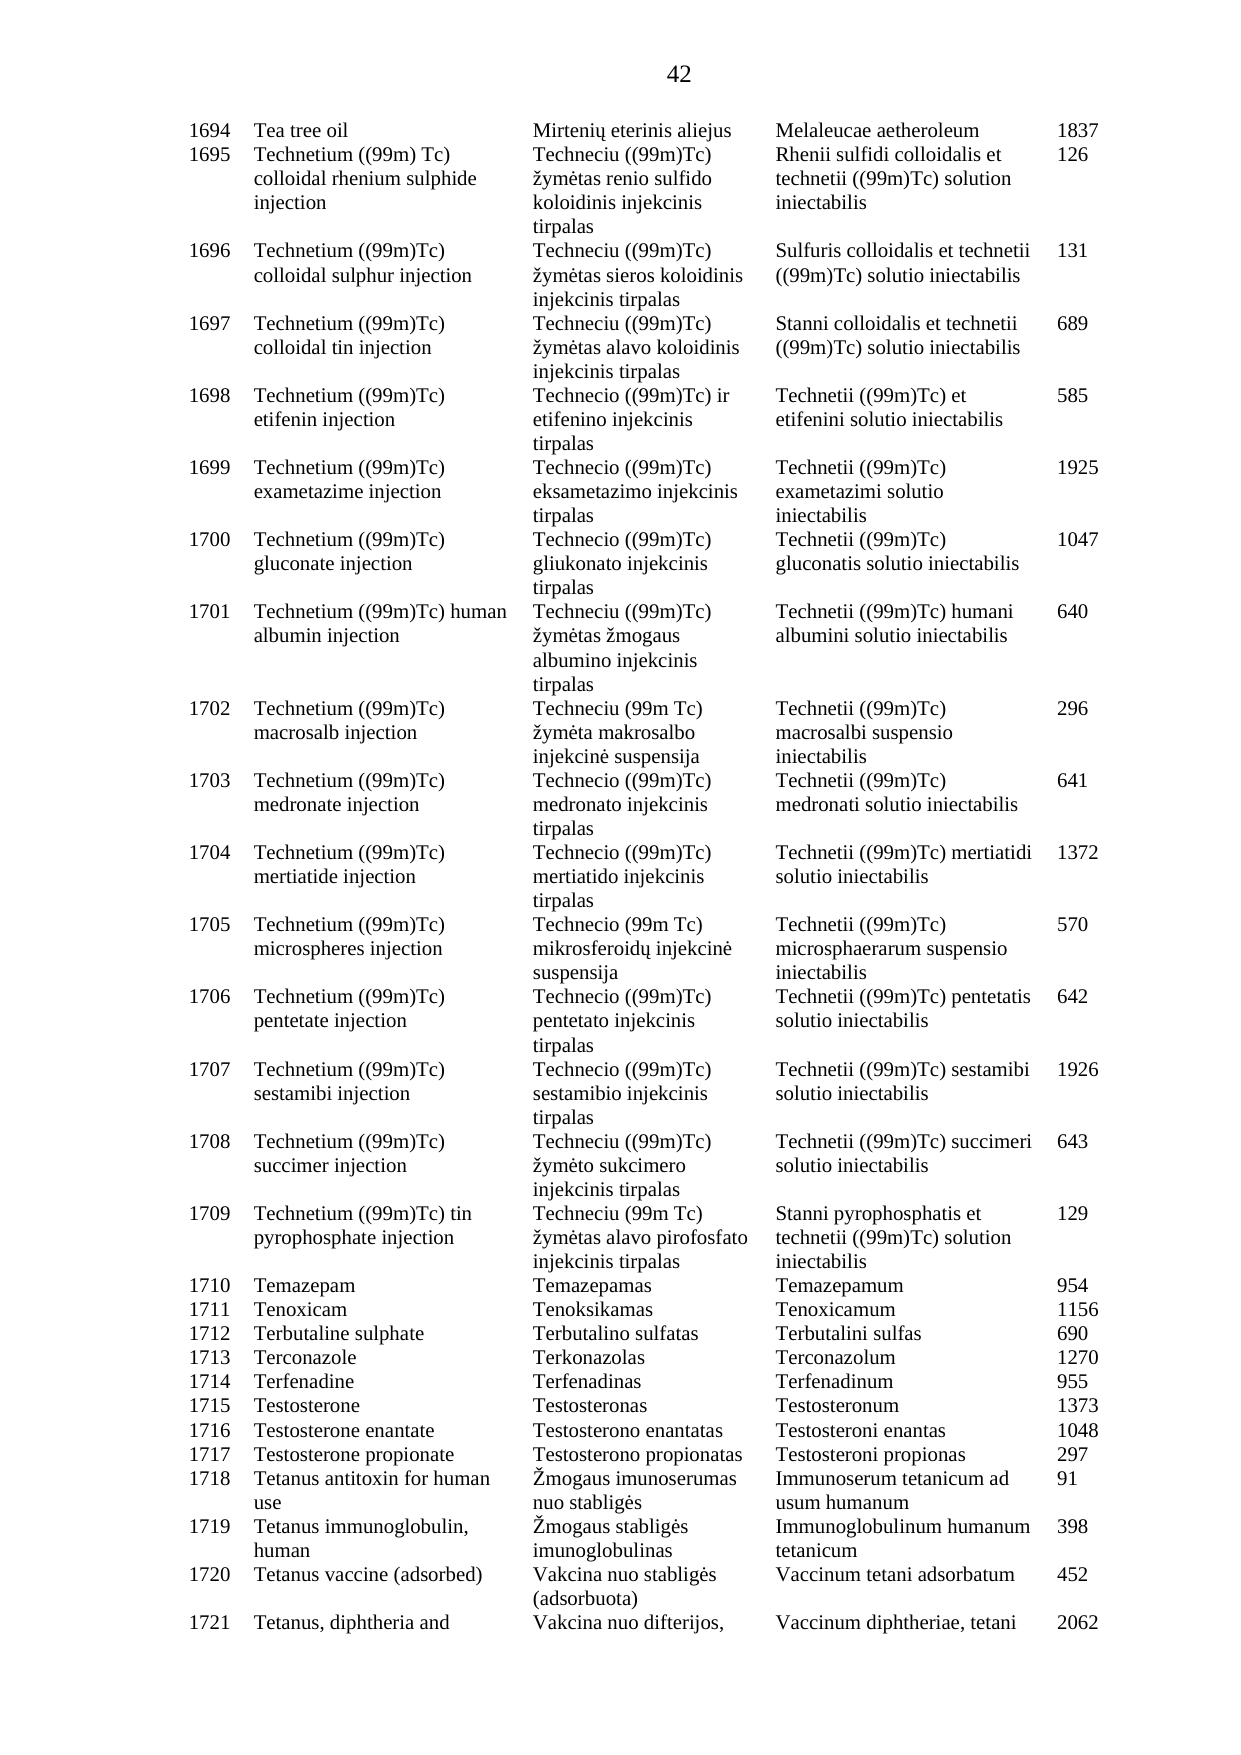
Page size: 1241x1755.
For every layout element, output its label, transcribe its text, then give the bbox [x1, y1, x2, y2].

table_cell 1270 [1046, 1345, 1181, 1369]
table_cell Stanni pyrophosphatis et technetii ((99m)Tc) solution iniectabilis [764, 1201, 1046, 1273]
table_cell Technetium ((99m)Tc) microspheres injection [242, 912, 521, 984]
table_cell Terfenadine [242, 1369, 521, 1393]
table_cell Stanni colloidalis et technetii ((99m)Tc) solutio iniectabilis [764, 311, 1046, 383]
table_cell Technetium ((99m)Tc) macrosalb injection [242, 696, 521, 768]
table_cell Technetium ((99m)Tc) etifenin injection [242, 383, 521, 455]
table_cell Temazepam [242, 1273, 521, 1297]
table_cell Testosteronas [521, 1394, 764, 1417]
table_cell 955 [1046, 1369, 1181, 1393]
table_cell 1715 [177, 1394, 242, 1417]
table_cell Technetium ((99m)Tc) colloidal sulphur injection [242, 239, 521, 311]
table_cell 452 [1046, 1562, 1181, 1610]
table_cell 1718 [177, 1466, 242, 1514]
table_cell 640 [1046, 599, 1181, 696]
table_cell 1713 [177, 1345, 242, 1369]
table_cell 1694 [177, 118, 242, 142]
table_cell Technetium ((99m)Tc) sestamibi injection [242, 1057, 521, 1129]
table_cell 1048 [1046, 1418, 1181, 1442]
table_cell 689 [1046, 311, 1181, 383]
table_cell 641 [1046, 768, 1181, 840]
table_cell Technetium ((99m)Tc) succimer injection [242, 1129, 521, 1201]
table_cell Immunoglobulinum humanum tetanicum [764, 1514, 1046, 1562]
table_cell Testosterono enantatas [521, 1418, 764, 1442]
table_cell Techneciu ((99m)Tc) žymėtas žmogaus albumino injekcinis tirpalas [521, 599, 764, 696]
table_cell Technecio ((99m)Tc) mertiatido injekcinis tirpalas [521, 840, 764, 912]
table_cell 1047 [1046, 527, 1181, 599]
table_cell Terfenadinum [764, 1369, 1046, 1393]
table_cell Rhenii sulfidi colloidalis et technetii ((99m)Tc) solution iniectabilis [764, 142, 1046, 238]
table_cell 1156 [1046, 1297, 1181, 1321]
table_cell 1711 [177, 1297, 242, 1321]
table_cell 1721 [177, 1610, 242, 1634]
table_cell Terconazole [242, 1345, 521, 1369]
table_cell Techneciu (99m Tc) žymėtas alavo pirofosfato injekcinis tirpalas [521, 1201, 764, 1273]
table_cell Technecio ((99m)Tc) eksametazimo injekcinis tirpalas [521, 455, 764, 527]
table_cell Techneciu ((99m)Tc) žymėtas sieros koloidinis injekcinis tirpalas [521, 239, 764, 311]
table_cell 129 [1046, 1201, 1181, 1273]
table_cell 1698 [177, 383, 242, 455]
table_cell Žmogaus stabligės imunoglobulinas [521, 1514, 764, 1562]
table_cell 1702 [177, 696, 242, 768]
table_cell 1707 [177, 1057, 242, 1129]
table_cell 1699 [177, 455, 242, 527]
table_cell Terkonazolas [521, 1345, 764, 1369]
table_cell Technetium ((99m)Tc) human albumin injection [242, 599, 521, 696]
table_cell Immunoserum tetanicum ad usum humanum [764, 1466, 1046, 1514]
table_cell Terbutalino sulfatas [521, 1321, 764, 1345]
table_cell Technetium ((99m)Tc) tin pyrophosphate injection [242, 1201, 521, 1273]
table_cell 91 [1046, 1466, 1181, 1514]
table_cell 1696 [177, 239, 242, 311]
table_cell Technetium ((99m)Tc) exametazime injection [242, 455, 521, 527]
table_cell Testosterone propionate [242, 1442, 521, 1466]
table_cell Terbutalini sulfas [764, 1321, 1046, 1345]
table_cell Testosteronum [764, 1394, 1046, 1417]
table_cell 1714 [177, 1369, 242, 1393]
table_cell Tetanus, diphtheria and [242, 1610, 521, 1634]
table_cell 1700 [177, 527, 242, 599]
table_cell Technetium ((99m)Tc) pentetate injection [242, 984, 521, 1057]
table_cell Technetium ((99m)Tc) gluconate injection [242, 527, 521, 599]
table_cell 1708 [177, 1129, 242, 1201]
table_cell Technetii ((99m)Tc) sestamibi solutio iniectabilis [764, 1057, 1046, 1129]
table_cell Technetium ((99m) Tc) colloidal rhenium sulphide injection [242, 142, 521, 238]
table_cell Technecio ((99m)Tc) medronato injekcinis tirpalas [521, 768, 764, 840]
table_cell Technecio (99m Tc) mikrosferoidų injekcinė suspensija [521, 912, 764, 984]
table_cell Mirtenių eterinis aliejus [521, 118, 764, 142]
table_cell Technecio ((99m)Tc) pentetato injekcinis tirpalas [521, 984, 764, 1057]
table_cell 1697 [177, 311, 242, 383]
table_cell Technetii ((99m)Tc) gluconatis solutio iniectabilis [764, 527, 1046, 599]
table_cell Technecio ((99m)Tc) gliukonato injekcinis tirpalas [521, 527, 764, 599]
table_cell 1373 [1046, 1394, 1181, 1417]
table_cell Techneciu ((99m)Tc) žymėtas alavo koloidinis injekcinis tirpalas [521, 311, 764, 383]
table_cell Techneciu ((99m)Tc) žymėto sukcimero injekcinis tirpalas [521, 1129, 764, 1201]
table_cell Technecio ((99m)Tc) sestamibio injekcinis tirpalas [521, 1057, 764, 1129]
table_cell Vaccinum tetani adsorbatum [764, 1562, 1046, 1610]
table_cell Testosteroni enantas [764, 1418, 1046, 1442]
table_cell Sulfuris colloidalis et technetii ((99m)Tc) solutio iniectabilis [764, 239, 1046, 311]
table_cell Tetanus vaccine (adsorbed) [242, 1562, 521, 1610]
table_cell 1720 [177, 1562, 242, 1610]
table_cell Technecio ((99m)Tc) ir etifenino injekcinis tirpalas [521, 383, 764, 455]
table_cell Techneciu ((99m)Tc) žymėtas renio sulfido koloidinis injekcinis tirpalas [521, 142, 764, 238]
table_cell Technetii ((99m)Tc) humani albumini solutio iniectabilis [764, 599, 1046, 696]
table_cell Technetii ((99m)Tc) medronati solutio iniectabilis [764, 768, 1046, 840]
table_cell 1701 [177, 599, 242, 696]
table_cell 2062 [1046, 1610, 1181, 1634]
table_cell Tenoxicam [242, 1297, 521, 1321]
table_cell Temazepamum [764, 1273, 1046, 1297]
table_cell Technetii ((99m)Tc) exametazimi solutio iniectabilis [764, 455, 1046, 527]
table_cell Technetium ((99m)Tc) colloidal tin injection [242, 311, 521, 383]
table_cell Technetii ((99m)Tc) et etifenini solutio iniectabilis [764, 383, 1046, 455]
table_cell 690 [1046, 1321, 1181, 1345]
table_cell Testosterono propionatas [521, 1442, 764, 1466]
table_cell Technetium ((99m)Tc) mertiatide injection [242, 840, 521, 912]
table_cell Tea tree oil [242, 118, 521, 142]
table_cell 1703 [177, 768, 242, 840]
table_cell 297 [1046, 1442, 1181, 1466]
table_cell Testosterone [242, 1394, 521, 1417]
table_cell 1925 [1046, 455, 1181, 527]
table_cell Temazepamas [521, 1273, 764, 1297]
table_cell 1372 [1046, 840, 1181, 912]
table_cell Techneciu (99m Tc) žymėta makrosalbo injekcinė suspensija [521, 696, 764, 768]
table_cell 642 [1046, 984, 1181, 1057]
table_cell 398 [1046, 1514, 1181, 1562]
table_cell 585 [1046, 383, 1181, 455]
table_cell 570 [1046, 912, 1181, 984]
table_cell 1706 [177, 984, 242, 1057]
table_cell Melaleucae aetheroleum [764, 118, 1046, 142]
table_cell Terfenadinas [521, 1369, 764, 1393]
table_cell 1716 [177, 1418, 242, 1442]
table_cell Testosterone enantate [242, 1418, 521, 1442]
table_cell Testosteroni propionas [764, 1442, 1046, 1466]
table_cell 1705 [177, 912, 242, 984]
table_cell 643 [1046, 1129, 1181, 1201]
table_cell Žmogaus imunoserumas nuo stabligės [521, 1466, 764, 1514]
table_cell Technetii ((99m)Tc) mertiatidi solutio iniectabilis [764, 840, 1046, 912]
table_cell 1926 [1046, 1057, 1181, 1129]
table_cell Technetii ((99m)Tc) macrosalbi suspensio iniectabilis [764, 696, 1046, 768]
table_cell 1719 [177, 1514, 242, 1562]
table_cell Technetii ((99m)Tc) microsphaerarum suspensio iniectabilis [764, 912, 1046, 984]
table_cell 131 [1046, 239, 1181, 311]
table_cell Technetium ((99m)Tc) medronate injection [242, 768, 521, 840]
table_cell Terconazolum [764, 1345, 1046, 1369]
table_cell 1717 [177, 1442, 242, 1466]
table_cell Technetii ((99m)Tc) pentetatis solutio iniectabilis [764, 984, 1046, 1057]
table_cell Tetanus antitoxin for human use [242, 1466, 521, 1514]
table_cell Tetanus immunoglobulin, human [242, 1514, 521, 1562]
table_cell 1710 [177, 1273, 242, 1297]
table_cell Vaccinum diphtheriae, tetani [764, 1610, 1046, 1634]
table_cell 1695 [177, 142, 242, 238]
table_cell Tenoksikamas [521, 1297, 764, 1321]
table_cell Vakcina nuo stabligės (adsorbuota) [521, 1562, 764, 1610]
table_cell 1709 [177, 1201, 242, 1273]
table_cell Terbutaline sulphate [242, 1321, 521, 1345]
table_cell 296 [1046, 696, 1181, 768]
table_cell Vakcina nuo difterijos, [521, 1610, 764, 1634]
table_cell Technetii ((99m)Tc) succimeri solutio iniectabilis [764, 1129, 1046, 1201]
table_cell 954 [1046, 1273, 1181, 1297]
table_cell Tenoxicamum [764, 1297, 1046, 1321]
table_cell 126 [1046, 142, 1181, 238]
table_cell 1704 [177, 840, 242, 912]
table_cell 1712 [177, 1321, 242, 1345]
table_cell 1837 [1046, 118, 1181, 142]
